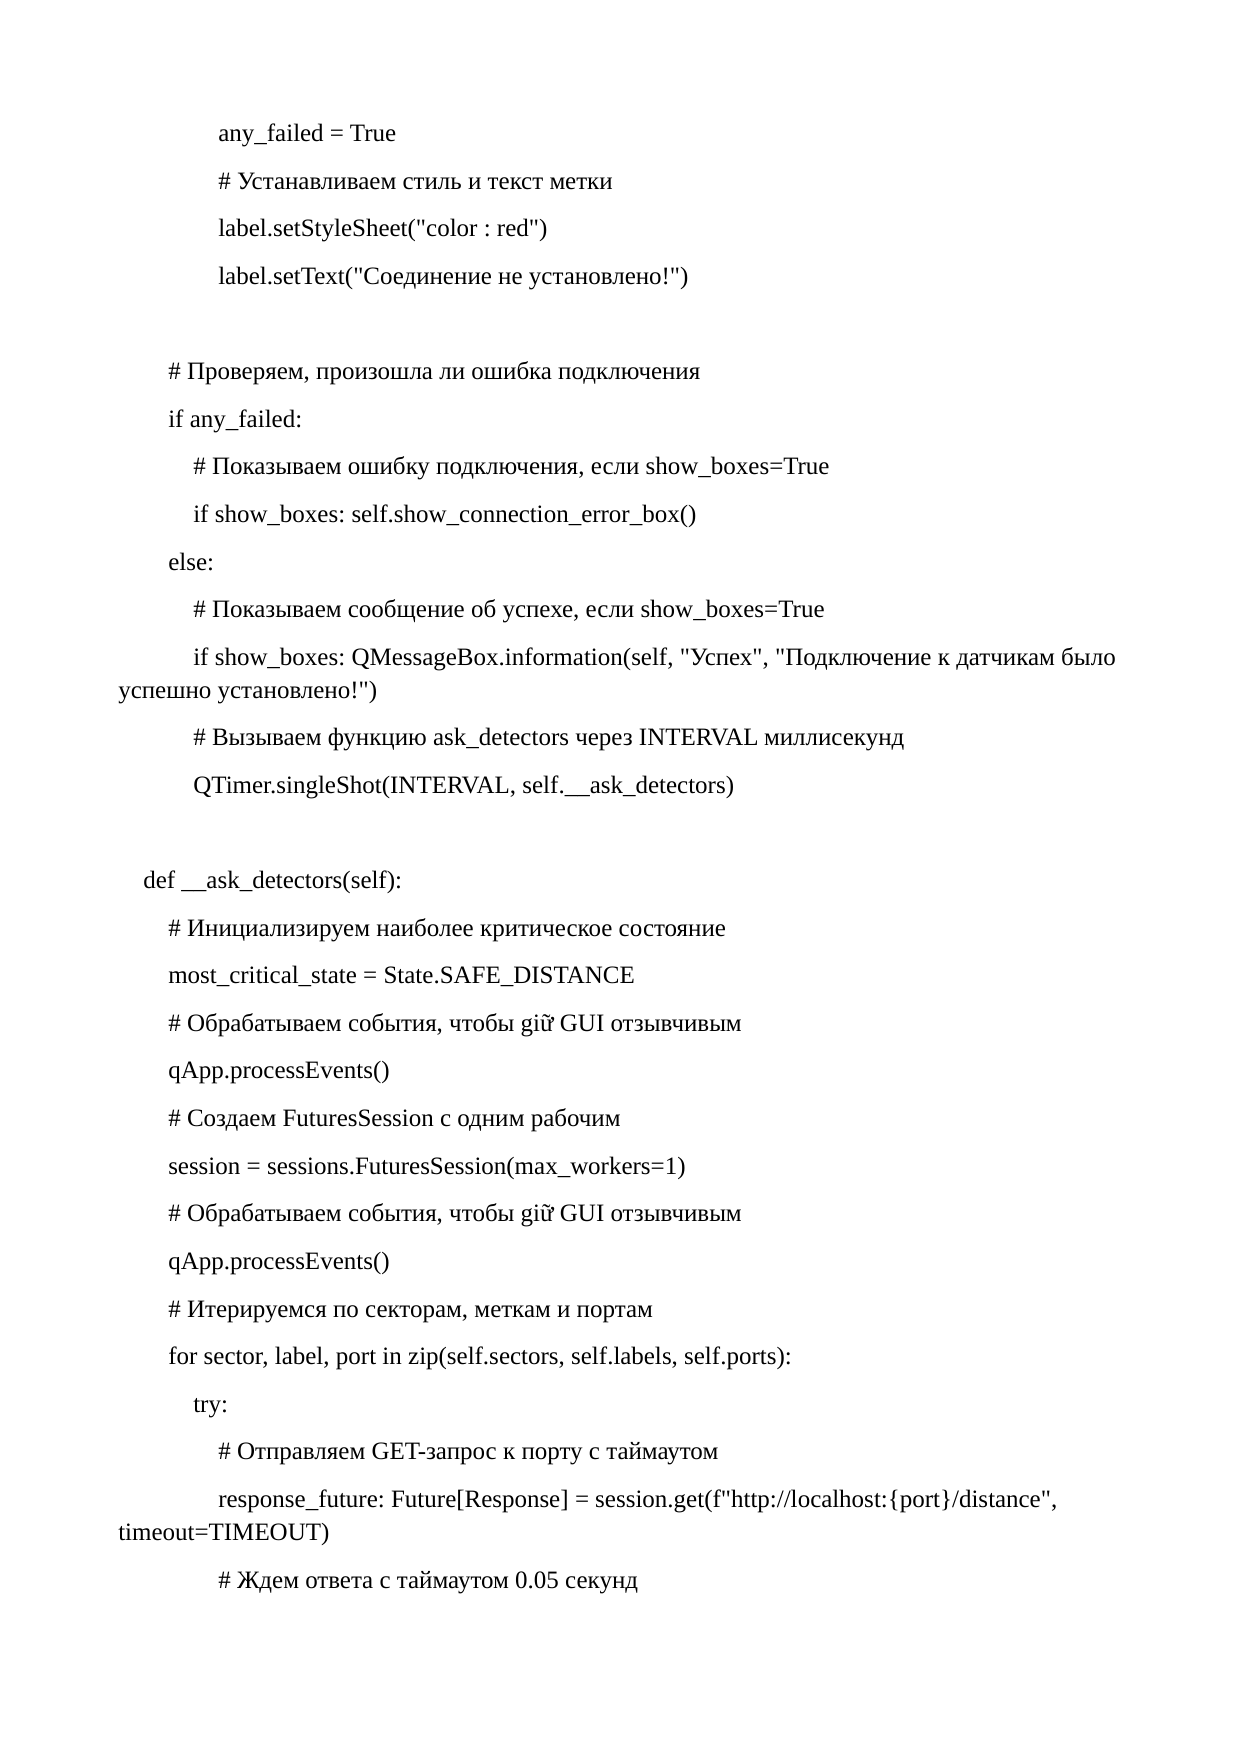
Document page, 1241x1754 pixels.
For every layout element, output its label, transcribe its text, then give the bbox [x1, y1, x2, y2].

text # Итерируемся по секторам, меткам и портам [118, 1294, 1122, 1322]
text response_future: Future[Response] = session.get(f"http://localhost:{port}/distance", timeout=TIMEOUT) [118, 1484, 1122, 1546]
text # Показываем сообщение об успехе, если show_boxes=True [118, 594, 1122, 623]
text # Вызываем функцию ask_detectors через INTERVAL миллисекунд [118, 722, 1122, 751]
text for sector, label, port in zip(self.sectors, self.labels, self.ports): [118, 1341, 1122, 1370]
text label.setText("Соединение не установлено!") [118, 261, 1122, 290]
text else: [118, 547, 1122, 575]
text try: [118, 1389, 1122, 1418]
text def __ask_detectors(self): [118, 865, 1122, 894]
text # Отправляем GET-запрос к порту с таймаутом [118, 1436, 1122, 1465]
text most_critical_state = State.SAFE_DISTANCE [118, 960, 1122, 989]
text # Создаем FuturesSession с одним рабочим [118, 1103, 1122, 1132]
text # Показываем ошибку подключения, если show_boxes=True [118, 451, 1122, 480]
text qApp.processEvents() [118, 1056, 1122, 1084]
text # Обрабатываем события, чтобы giữ GUI отзывчивым [118, 1008, 1122, 1037]
text QTimer.singleShot(INTERVAL, self.__ask_detectors) [118, 770, 1122, 799]
text # Ждем ответа с таймаутом 0.05 секунд [118, 1565, 1122, 1593]
text if show_boxes: self.show_connection_error_box() [118, 499, 1122, 528]
text any_failed = True [118, 118, 1122, 147]
text # Проверяем, произошла ли ошибка подключения [118, 356, 1122, 385]
text label.setStyleSheet("color : red") [118, 213, 1122, 242]
text # Обрабатываем события, чтобы giữ GUI отзывчивым [118, 1198, 1122, 1227]
text # Инициализируем наиболее критическое состояние [118, 913, 1122, 942]
text qApp.processEvents() [118, 1246, 1122, 1275]
text # Устанавливаем стиль и текст метки [118, 166, 1122, 194]
text if show_boxes: QMessageBox.information(self, "Успех", "Подключение к датчикам было успешно установлено!") [118, 642, 1122, 703]
text if any_failed: [118, 404, 1122, 432]
text session = sessions.FuturesSession(max_workers=1) [118, 1151, 1122, 1179]
